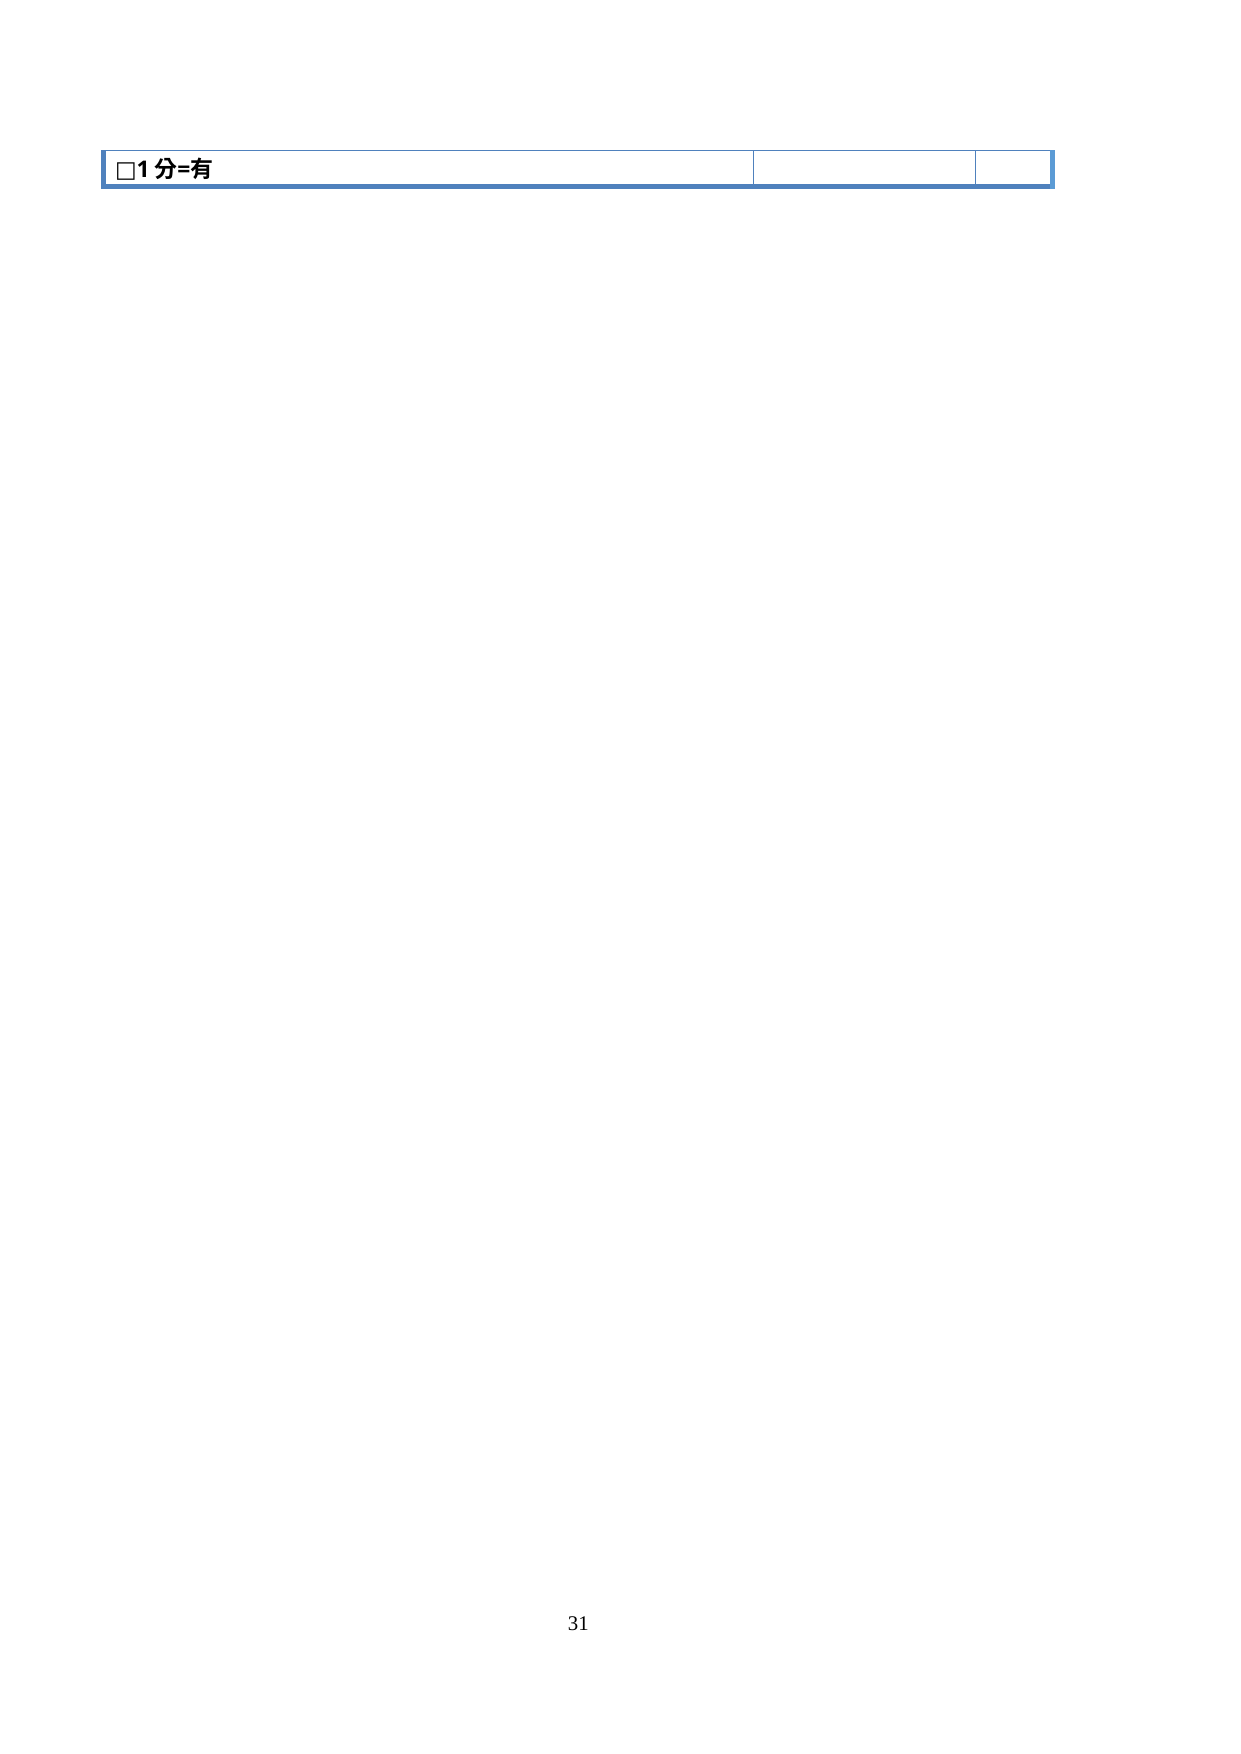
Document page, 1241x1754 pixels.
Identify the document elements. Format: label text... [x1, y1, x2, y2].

table_cell [754, 151, 975, 184]
table_cell [976, 151, 1050, 184]
table_cell □1分=有 [106, 151, 753, 184]
